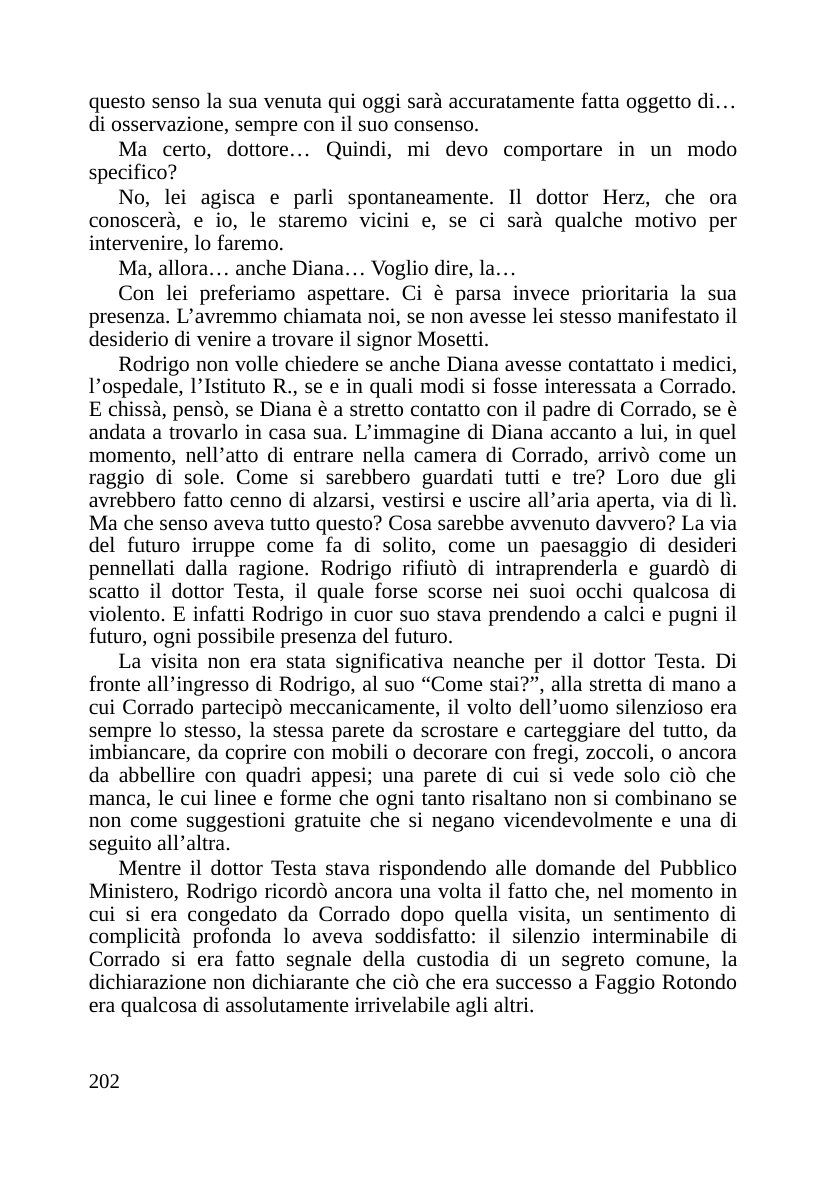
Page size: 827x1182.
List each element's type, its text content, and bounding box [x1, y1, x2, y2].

text Mentre il dottor Testa stava rispondendo alle domande del Pubblico Ministero, Rodrigo ricordò ancora una volta il fatto che, nel momento in cui si era congedato da Corrado dopo quella visita, un sentimento di complicità profonda lo aveva soddisfatto: il silenzio interminabile di Corrado si era fatto segnale della custodia di un segreto comune, la dichiarazione non dichiarante che ciò che era successo a Faggio Rotondo era qualcosa di assolutamente irrivelabile agli altri. [88, 855, 738, 1017]
text Ma, allora… anche Diana… Voglio dire, la… [88, 255, 738, 280]
text Rodrigo non volle chiedere se anche Diana avesse contattato i medici, l’ospedale, l’Istituto R., se e in quali modi si fosse interessata a Corrado. E chissà, pensò, se Diana è a stretto contatto con il padre di Corrado, se è andata a trovarlo in casa sua. L’immagine di Diana accanto a lui, in quel momento, nell’atto di entrare nella camera di Corrado, arrivò come un raggio di sole. Come si sarebbero guardati tutti e tre? Loro due gli avrebbero fatto cenno di alzarsi, vestirsi e uscire all’aria aperta, via di lì. Ma che senso aveva tutto questo? Cosa sarebbe avvenuto davvero? La via del futuro irruppe come fa di solito, come un paesaggio di desideri pennellati dalla ragione. Rodrigo rifiutò di intraprenderla e guardò di scatto il dottor Testa, il quale forse scorse nei suoi occhi qualcosa di violento. E infatti Rodrigo in cuor suo stava prendendo a calci e pugni il futuro, ogni possibile presenza del futuro. [88, 351, 738, 648]
text Con lei preferiamo aspettare. Ci è parsa invece prioritaria la sua presenza. L’avremmo chiamata noi, se non avesse lei stesso manifestato il desiderio di venire a trovare il signor Mosetti. [88, 280, 738, 351]
text No, lei agisca e parli spontaneamente. Il dottor Herz, che ora conoscerà, e io, le staremo vicini e, se ci sarà qualche motivo per intervenire, lo faremo. [88, 184, 738, 255]
text La visita non era stata significativa neanche per il dottor Testa. Di fronte all’ingresso di Rodrigo, al suo “Come stai?”, alla stretta di mano a cui Corrado partecipò meccanicamente, il volto dell’uomo silenzioso era sempre lo stesso, la stessa parete da scrostare e carteggiare del tutto, da imbiancare, da coprire con mobili o decorare con fregi, zoccoli, o ancora da abbellire con quadri appesi; una parete di cui si vede solo ciò che manca, le cui linee e forme che ogni tanto risaltano non si combinano se non come suggestioni gratuite che si negano vicendevolmente e una di seguito all’altra. [88, 648, 738, 855]
text questo senso la sua venuta qui oggi sarà accuratamente fatta oggetto di… di osservazione, sempre con il suo consenso. [88, 88, 738, 136]
text Ma certo, dottore… Quindi, mi devo comportare in un modo specifico? [88, 136, 738, 184]
